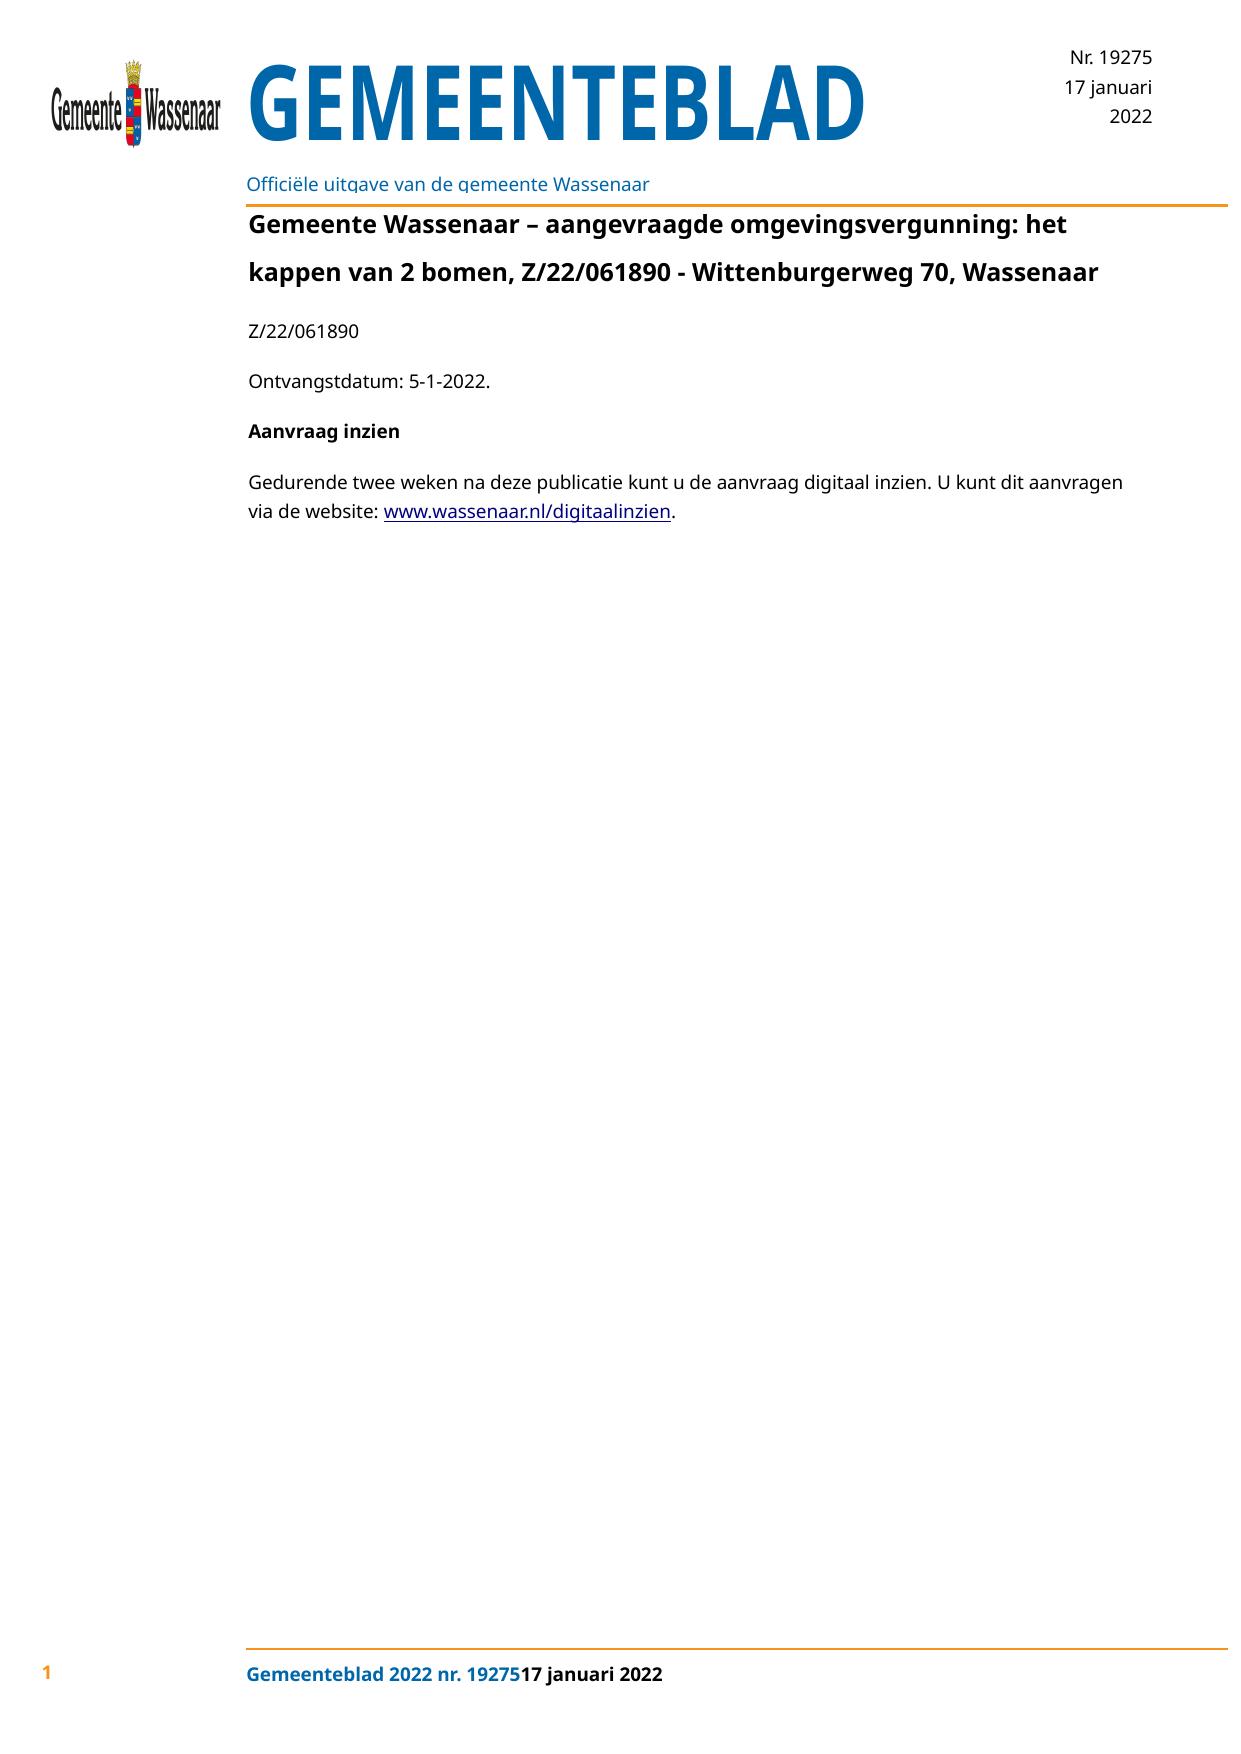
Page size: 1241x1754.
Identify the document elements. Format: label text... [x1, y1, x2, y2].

text Aanvraag inzien [248, 419, 1152, 444]
text Gemeente Wassenaar – aangevraagde omgevingsvergunning: het kappen van 2 bomen, Z/22/061890 - Wittenburgerweg 70, Wassenaar [248, 207, 1152, 288]
text Z/22/061890 [248, 318, 1152, 344]
text Gedurende twee weken na deze publicatie kunt u de aanvraag digitaal inzien. U kunt dit aanvragen via de website: www.wassenaar.nl/digitaalinzien. [248, 469, 1152, 524]
picture [41, 47, 231, 172]
text Ontvangstdatum: 5-1-2022. [248, 368, 1152, 394]
